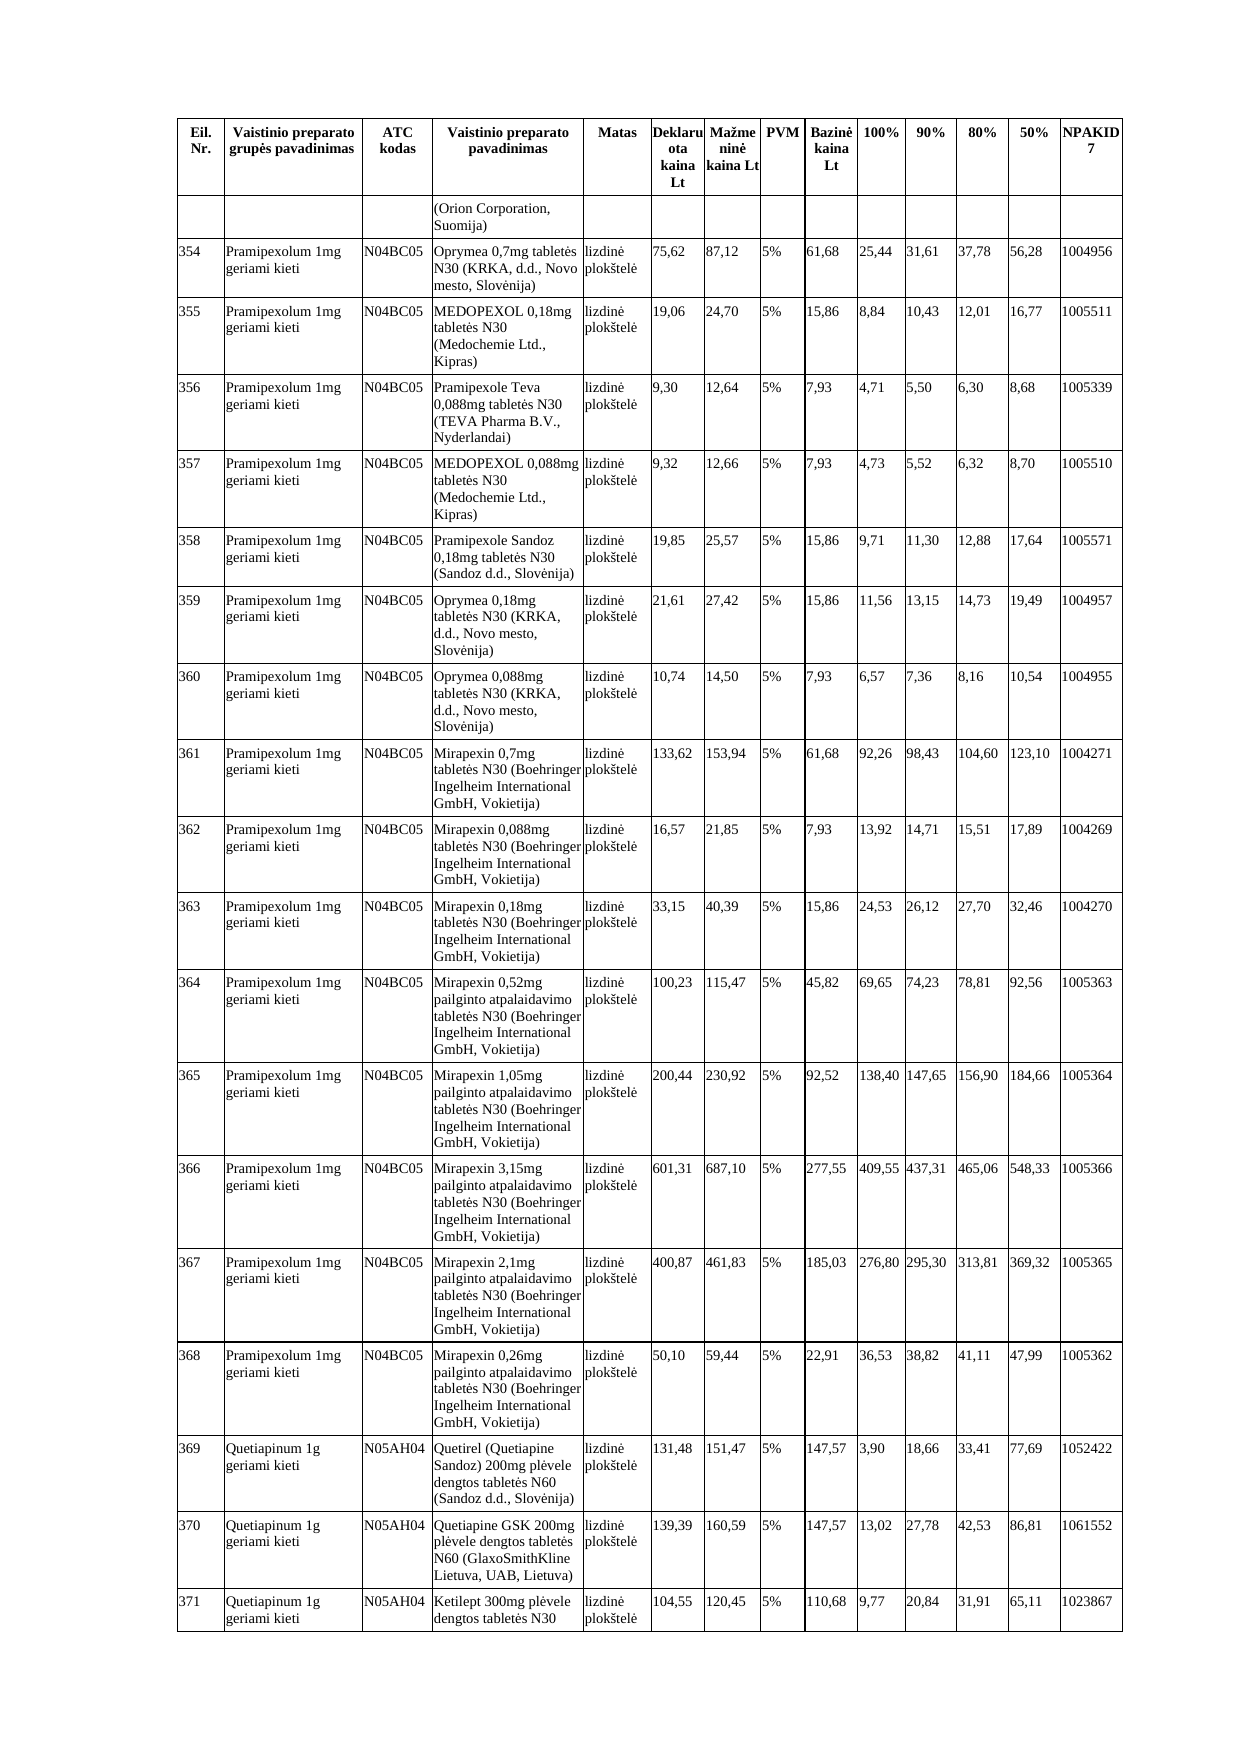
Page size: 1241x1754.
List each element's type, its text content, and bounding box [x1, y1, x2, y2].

table_cell 358 [178, 528, 224, 586]
table_cell 4,71 [858, 375, 905, 450]
table_cell 9,71 [858, 528, 905, 586]
table_cell 687,10 [705, 1156, 760, 1248]
table_header Matas [584, 119, 651, 194]
table_cell Pramipexole Teva 0,088mg tabletės N30 (TEVA Pharma B.V., Nyderlandai) [433, 375, 583, 450]
table_cell 38,82 [906, 1343, 956, 1435]
table_cell Pramipexole Sandoz 0,18mg tabletės N30 (Sandoz d.d., Slovėnija) [433, 528, 583, 586]
table_cell 5% [761, 239, 804, 297]
table_cell lizdinė plokštelė [584, 664, 651, 739]
table_cell 1004271 [1061, 740, 1122, 816]
table_cell N05AH04 [363, 1589, 432, 1631]
table_cell Pramipexolum 1mg geriami kieti [225, 587, 362, 663]
table_cell 4,73 [858, 451, 905, 527]
table_cell 21,85 [705, 817, 760, 892]
table_cell 185,03 [806, 1249, 857, 1341]
table_cell N04BC05 [363, 1156, 432, 1248]
table_cell 92,56 [1009, 970, 1060, 1062]
table_cell 12,66 [705, 451, 760, 527]
table_cell lizdinė plokštelė [584, 375, 651, 450]
table_header Vaistinio preparato grupės pavadinimas [225, 119, 362, 194]
table_cell 87,12 [705, 239, 760, 297]
table_cell 147,57 [806, 1436, 857, 1511]
table_cell 31,61 [906, 239, 956, 297]
table_cell lizdinė plokštelė [584, 239, 651, 297]
table_cell 5% [761, 1343, 804, 1435]
table_cell 295,30 [906, 1249, 956, 1341]
table_cell 366 [178, 1156, 224, 1248]
table_cell 8,70 [1009, 451, 1060, 527]
table_cell lizdinė plokštelė [584, 740, 651, 816]
table_cell [652, 196, 704, 237]
table_header ATC kodas [363, 119, 432, 194]
table_cell 61,68 [806, 740, 857, 816]
table_cell Mirapexin 0,18mg tabletės N30 (Boehringer Ingelheim International GmbH, Vokietija) [433, 893, 583, 968]
table_cell 5% [761, 451, 804, 527]
table_cell Pramipexolum 1mg geriami kieti [225, 239, 362, 297]
table_cell 9,32 [652, 451, 704, 527]
table_cell 1005339 [1061, 375, 1122, 450]
table_cell Pramipexolum 1mg geriami kieti [225, 451, 362, 527]
table_cell 601,31 [652, 1156, 704, 1248]
table_cell 47,99 [1009, 1343, 1060, 1435]
table_cell 36,53 [858, 1343, 905, 1435]
table_cell 5% [761, 1436, 804, 1511]
table_cell 5% [761, 664, 804, 739]
table_cell Mirapexin 2,1mg pailginto atpalaidavimo tabletės N30 (Boehringer Ingelheim International GmbH, Vokietija) [433, 1249, 583, 1341]
table_cell Oprymea 0,7mg tabletės N30 (KRKA, d.d., Novo mesto, Slovėnija) [433, 239, 583, 297]
table_cell 19,49 [1009, 587, 1060, 663]
table_cell 22,91 [806, 1343, 857, 1435]
table_cell 371 [178, 1589, 224, 1631]
table_cell 354 [178, 239, 224, 297]
table_cell Quetiapinum 1g geriami kieti [225, 1589, 362, 1631]
table_cell [1009, 196, 1060, 237]
table_cell 17,89 [1009, 817, 1060, 892]
table_cell Pramipexolum 1mg geriami kieti [225, 298, 362, 374]
table_cell 1052422 [1061, 1436, 1122, 1511]
table_cell [858, 196, 905, 237]
table_cell 230,92 [705, 1063, 760, 1155]
table_cell 5% [761, 298, 804, 374]
table_cell 123,10 [1009, 740, 1060, 816]
table_cell Oprymea 0,088mg tabletės N30 (KRKA, d.d., Novo mesto, Slovėnija) [433, 664, 583, 739]
table_cell 92,26 [858, 740, 905, 816]
table_cell 33,41 [957, 1436, 1008, 1511]
table_cell 33,15 [652, 893, 704, 968]
table_cell 1005362 [1061, 1343, 1122, 1435]
table_cell 369,32 [1009, 1249, 1060, 1341]
table_cell 370 [178, 1512, 224, 1588]
table_cell 78,81 [957, 970, 1008, 1062]
table_header PVM [761, 119, 804, 194]
table_cell 9,77 [858, 1589, 905, 1631]
table_cell N04BC05 [363, 1063, 432, 1155]
table_header 90% [906, 119, 956, 194]
table_cell 10,43 [906, 298, 956, 374]
table_cell lizdinė plokštelė [584, 1589, 651, 1631]
table_cell 7,36 [906, 664, 956, 739]
table_cell 12,88 [957, 528, 1008, 586]
table_cell 19,85 [652, 528, 704, 586]
table_cell 11,30 [906, 528, 956, 586]
table_cell lizdinė plokštelė [584, 298, 651, 374]
table_cell 31,91 [957, 1589, 1008, 1631]
table_cell [225, 196, 362, 237]
table_cell 5% [761, 1249, 804, 1341]
table_cell lizdinė plokštelė [584, 1249, 651, 1341]
table_cell 15,86 [806, 298, 857, 374]
table_cell 369 [178, 1436, 224, 1511]
table_cell 6,57 [858, 664, 905, 739]
table_cell 100,23 [652, 970, 704, 1062]
table_cell [957, 196, 1008, 237]
table_cell 1005571 [1061, 528, 1122, 586]
table_cell 5% [761, 970, 804, 1062]
table_cell 5,50 [906, 375, 956, 450]
table_cell Mirapexin 0,26mg pailginto atpalaidavimo tabletės N30 (Boehringer Ingelheim International GmbH, Vokietija) [433, 1343, 583, 1435]
table_cell (Orion Corporation, Suomija) [433, 196, 583, 237]
table_cell 11,56 [858, 587, 905, 663]
table_header Deklaruota kaina Lt [652, 119, 704, 194]
table_cell 1004269 [1061, 817, 1122, 892]
table_cell 5% [761, 1063, 804, 1155]
table_cell 13,02 [858, 1512, 905, 1588]
table_cell 9,30 [652, 375, 704, 450]
table_cell [806, 196, 857, 237]
table_cell 27,70 [957, 893, 1008, 968]
table_cell 14,50 [705, 664, 760, 739]
table_cell 5% [761, 528, 804, 586]
table_cell Pramipexolum 1mg geriami kieti [225, 1156, 362, 1248]
table_cell 120,45 [705, 1589, 760, 1631]
table_cell Mirapexin 0,088mg tabletės N30 (Boehringer Ingelheim International GmbH, Vokietija) [433, 817, 583, 892]
table_cell 363 [178, 893, 224, 968]
table_cell N04BC05 [363, 893, 432, 968]
table_cell 41,11 [957, 1343, 1008, 1435]
table_cell 6,30 [957, 375, 1008, 450]
table_cell 15,51 [957, 817, 1008, 892]
table_cell 92,52 [806, 1063, 857, 1155]
table_cell 14,73 [957, 587, 1008, 663]
table_cell 16,57 [652, 817, 704, 892]
table_cell 156,90 [957, 1063, 1008, 1155]
table_cell Mirapexin 3,15mg pailginto atpalaidavimo tabletės N30 (Boehringer Ingelheim International GmbH, Vokietija) [433, 1156, 583, 1248]
table_cell 133,62 [652, 740, 704, 816]
table_cell 3,90 [858, 1436, 905, 1511]
table_cell 18,66 [906, 1436, 956, 1511]
table_cell 8,68 [1009, 375, 1060, 450]
table_cell 1005366 [1061, 1156, 1122, 1248]
table_cell N05AH04 [363, 1512, 432, 1588]
table_cell lizdinė plokštelė [584, 1343, 651, 1435]
table_cell 1005511 [1061, 298, 1122, 374]
table_cell 356 [178, 375, 224, 450]
table_cell 104,55 [652, 1589, 704, 1631]
table_cell 77,69 [1009, 1436, 1060, 1511]
table_cell Quetirel (Quetiapine Sandoz) 200mg plėvele dengtos tabletės N60 (Sandoz d.d., Slovėnija) [433, 1436, 583, 1511]
table_cell 6,32 [957, 451, 1008, 527]
table_cell 1004955 [1061, 664, 1122, 739]
table_cell 13,92 [858, 817, 905, 892]
table_cell Pramipexolum 1mg geriami kieti [225, 893, 362, 968]
table_cell lizdinė plokštelė [584, 587, 651, 663]
table_cell 27,78 [906, 1512, 956, 1588]
table_cell 359 [178, 587, 224, 663]
table_header Mažmeninė kaina Lt [705, 119, 760, 194]
table_cell 548,33 [1009, 1156, 1060, 1248]
table_cell 15,86 [806, 893, 857, 968]
table_cell 362 [178, 817, 224, 892]
table_cell 465,06 [957, 1156, 1008, 1248]
table_cell 1005364 [1061, 1063, 1122, 1155]
table_cell Pramipexolum 1mg geriami kieti [225, 664, 362, 739]
table_cell 147,65 [906, 1063, 956, 1155]
table_cell 13,15 [906, 587, 956, 663]
table_header 50% [1009, 119, 1060, 194]
table_cell 1023867 [1061, 1589, 1122, 1631]
table_cell Pramipexolum 1mg geriami kieti [225, 1343, 362, 1435]
table_cell N04BC05 [363, 375, 432, 450]
table_cell 367 [178, 1249, 224, 1341]
table_cell 27,42 [705, 587, 760, 663]
table_cell 17,64 [1009, 528, 1060, 586]
table_cell 277,55 [806, 1156, 857, 1248]
table_cell 10,74 [652, 664, 704, 739]
table_cell MEDOPEXOL 0,088mg tabletės N30 (Medochemie Ltd., Kipras) [433, 451, 583, 527]
table_cell Pramipexolum 1mg geriami kieti [225, 528, 362, 586]
table_cell Mirapexin 0,52mg pailginto atpalaidavimo tabletės N30 (Boehringer Ingelheim International GmbH, Vokietija) [433, 970, 583, 1062]
table_cell lizdinė plokštelė [584, 893, 651, 968]
table_cell 59,44 [705, 1343, 760, 1435]
table_cell 131,48 [652, 1436, 704, 1511]
table_cell 437,31 [906, 1156, 956, 1248]
table_cell 1005510 [1061, 451, 1122, 527]
table_cell N04BC05 [363, 1343, 432, 1435]
table_cell N04BC05 [363, 1249, 432, 1341]
table_cell N04BC05 [363, 298, 432, 374]
table_cell 98,43 [906, 740, 956, 816]
table_cell 24,53 [858, 893, 905, 968]
table_cell 147,57 [806, 1512, 857, 1588]
table_cell 7,93 [806, 817, 857, 892]
table_cell 5% [761, 1156, 804, 1248]
table_cell Pramipexolum 1mg geriami kieti [225, 740, 362, 816]
table_cell 5,52 [906, 451, 956, 527]
table_cell lizdinė plokštelė [584, 1156, 651, 1248]
table_cell 200,44 [652, 1063, 704, 1155]
table_cell 153,94 [705, 740, 760, 816]
table_cell 25,57 [705, 528, 760, 586]
table_cell 400,87 [652, 1249, 704, 1341]
table_cell 5% [761, 893, 804, 968]
table_cell 24,70 [705, 298, 760, 374]
table_cell Oprymea 0,18mg tabletės N30 (KRKA, d.d., Novo mesto, Slovėnija) [433, 587, 583, 663]
table_cell 50,10 [652, 1343, 704, 1435]
table_header 80% [957, 119, 1008, 194]
table_cell [906, 196, 956, 237]
table_header Vaistinio preparato pavadinimas [433, 119, 583, 194]
table_cell 45,82 [806, 970, 857, 1062]
table_cell 276,80 [858, 1249, 905, 1341]
table_cell [761, 196, 804, 237]
table_cell N04BC05 [363, 239, 432, 297]
table_cell 138,40 [858, 1063, 905, 1155]
table_cell lizdinė plokštelė [584, 817, 651, 892]
table_cell 313,81 [957, 1249, 1008, 1341]
table_cell 69,65 [858, 970, 905, 1062]
table_cell 61,68 [806, 239, 857, 297]
table_cell 357 [178, 451, 224, 527]
table_cell [178, 196, 224, 237]
table_cell 1004957 [1061, 587, 1122, 663]
table_cell Pramipexolum 1mg geriami kieti [225, 970, 362, 1062]
table_header NPAKID7 [1061, 119, 1122, 194]
table_cell 16,77 [1009, 298, 1060, 374]
table_cell N04BC05 [363, 451, 432, 527]
table_cell 361 [178, 740, 224, 816]
table_cell 40,39 [705, 893, 760, 968]
table_cell 7,93 [806, 451, 857, 527]
table_cell 32,46 [1009, 893, 1060, 968]
table_cell Quetiapine GSK 200mg plėvele dengtos tabletės N60 (GlaxoSmithKline Lietuva, UAB, Lietuva) [433, 1512, 583, 1588]
table_cell 15,86 [806, 528, 857, 586]
table_cell lizdinė plokštelė [584, 1512, 651, 1588]
table_cell 14,71 [906, 817, 956, 892]
table_cell 364 [178, 970, 224, 1062]
table_cell Pramipexolum 1mg geriami kieti [225, 1249, 362, 1341]
table_cell 42,53 [957, 1512, 1008, 1588]
table_cell 20,84 [906, 1589, 956, 1631]
table_cell 12,01 [957, 298, 1008, 374]
table_cell N04BC05 [363, 740, 432, 816]
table_cell 8,16 [957, 664, 1008, 739]
table_cell 1004956 [1061, 239, 1122, 297]
table_cell [584, 196, 651, 237]
table_cell N05AH04 [363, 1436, 432, 1511]
table_cell 184,66 [1009, 1063, 1060, 1155]
table_header Bazinė kaina Lt [806, 119, 857, 194]
table_cell MEDOPEXOL 0,18mg tabletės N30 (Medochemie Ltd., Kipras) [433, 298, 583, 374]
table_cell 5% [761, 587, 804, 663]
table_cell lizdinė plokštelė [584, 970, 651, 1062]
table_cell 7,93 [806, 375, 857, 450]
table_cell 21,61 [652, 587, 704, 663]
table_cell 5% [761, 1512, 804, 1588]
table_cell 26,12 [906, 893, 956, 968]
table_cell 1004270 [1061, 893, 1122, 968]
table_cell 65,11 [1009, 1589, 1060, 1631]
table_cell Quetiapinum 1g geriami kieti [225, 1436, 362, 1511]
table_cell 19,06 [652, 298, 704, 374]
table_cell 5% [761, 817, 804, 892]
table_cell Mirapexin 0,7mg tabletės N30 (Boehringer Ingelheim International GmbH, Vokietija) [433, 740, 583, 816]
table_cell 1061552 [1061, 1512, 1122, 1588]
table_cell 56,28 [1009, 239, 1060, 297]
table_cell lizdinė plokštelė [584, 451, 651, 527]
table_cell N04BC05 [363, 528, 432, 586]
table_cell 409,55 [858, 1156, 905, 1248]
table_cell 86,81 [1009, 1512, 1060, 1588]
table_cell 360 [178, 664, 224, 739]
table_cell Ketilept 300mg plėvele dengtos tabletės N30 [433, 1589, 583, 1631]
table_header 100% [858, 119, 905, 194]
table_cell 5% [761, 375, 804, 450]
table_cell 368 [178, 1343, 224, 1435]
table_cell 5% [761, 740, 804, 816]
table_cell 7,93 [806, 664, 857, 739]
table_cell [1061, 196, 1122, 237]
table_cell 74,23 [906, 970, 956, 1062]
table_cell 355 [178, 298, 224, 374]
table_cell 139,39 [652, 1512, 704, 1588]
table_cell N04BC05 [363, 664, 432, 739]
table_header Eil. Nr. [178, 119, 224, 194]
table_cell 75,62 [652, 239, 704, 297]
table_cell 365 [178, 1063, 224, 1155]
table_cell 151,47 [705, 1436, 760, 1511]
table_cell Quetiapinum 1g geriami kieti [225, 1512, 362, 1588]
table_cell 461,83 [705, 1249, 760, 1341]
table_cell 1005363 [1061, 970, 1122, 1062]
table_cell 15,86 [806, 587, 857, 663]
table_cell [705, 196, 760, 237]
table_cell 1005365 [1061, 1249, 1122, 1341]
table_cell 10,54 [1009, 664, 1060, 739]
table_cell 110,68 [806, 1589, 857, 1631]
table_cell 25,44 [858, 239, 905, 297]
table_cell 115,47 [705, 970, 760, 1062]
table_cell 160,59 [705, 1512, 760, 1588]
table_cell Pramipexolum 1mg geriami kieti [225, 1063, 362, 1155]
table_cell Pramipexolum 1mg geriami kieti [225, 375, 362, 450]
table_cell lizdinė plokštelė [584, 1436, 651, 1511]
table_cell Pramipexolum 1mg geriami kieti [225, 817, 362, 892]
table_cell lizdinė plokštelė [584, 528, 651, 586]
table_cell lizdinė plokštelė [584, 1063, 651, 1155]
table_cell 37,78 [957, 239, 1008, 297]
table_cell 12,64 [705, 375, 760, 450]
table_cell [363, 196, 432, 237]
table_cell N04BC05 [363, 970, 432, 1062]
table_cell 104,60 [957, 740, 1008, 816]
table_cell N04BC05 [363, 817, 432, 892]
table_cell 5% [761, 1589, 804, 1631]
table_cell N04BC05 [363, 587, 432, 663]
table_cell Mirapexin 1,05mg pailginto atpalaidavimo tabletės N30 (Boehringer Ingelheim International GmbH, Vokietija) [433, 1063, 583, 1155]
table_cell 8,84 [858, 298, 905, 374]
